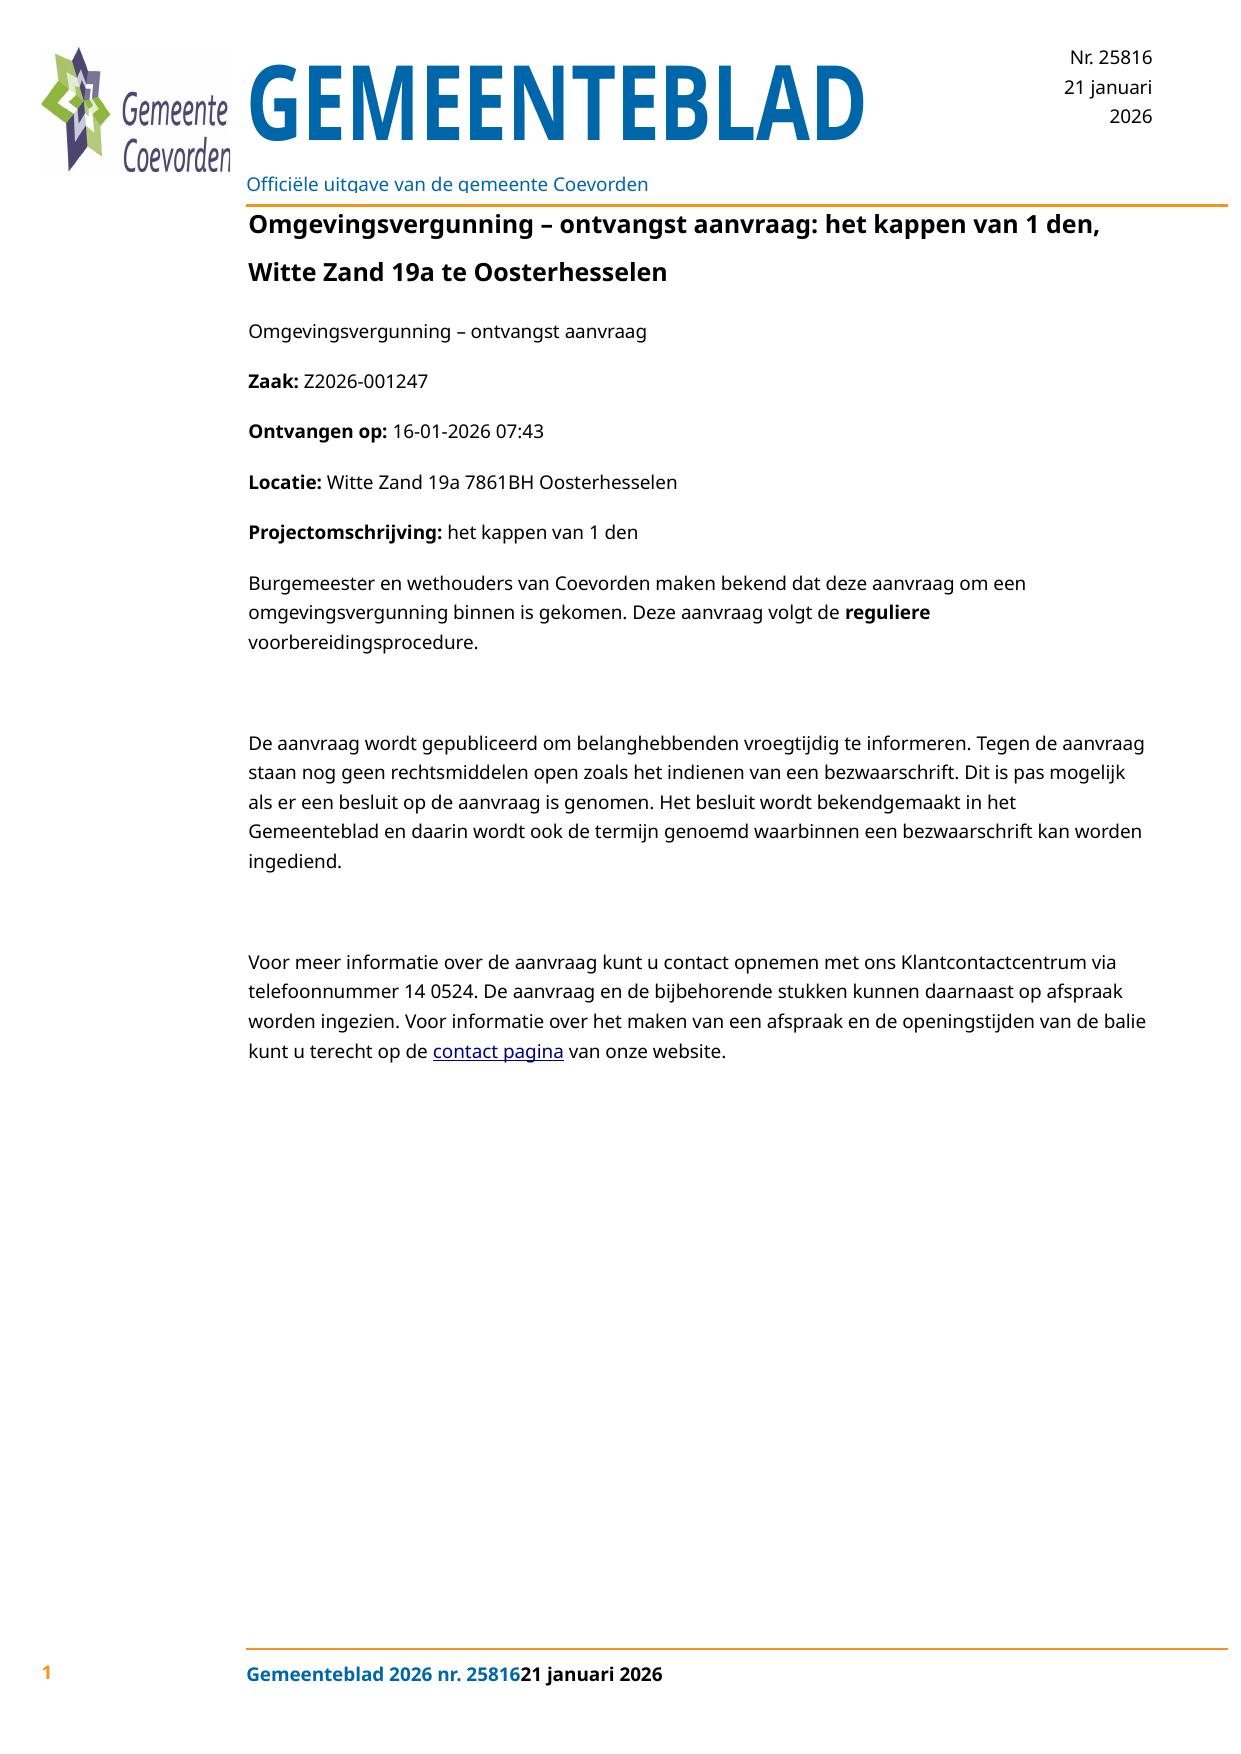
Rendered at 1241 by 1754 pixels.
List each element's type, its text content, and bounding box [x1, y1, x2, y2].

text Zaak: Z2026-001247 [248, 368, 1152, 394]
text Omgevingsvergunning – ontvangst aanvraag: het kappen van 1 den, Witte Zand 19a te Oosterhesselen [248, 207, 1152, 288]
text Ontvangen op: 16-01-2026 07:43 [248, 419, 1152, 444]
picture [41, 47, 231, 172]
text Burgemeester en wethouders van Coevorden maken bekend dat deze aanvraag om een omgevingsvergunning binnen is gekomen. Deze aanvraag volgt de reguliere voorbereidingsprocedure. [248, 570, 1152, 655]
text Locatie: Witte Zand 19a 7861BH Oosterhesselen [248, 469, 1152, 495]
text Omgevingsvergunning – ontvangst aanvraag [248, 318, 1152, 344]
text Voor meer informatie over de aanvraag kunt u contact opnemen met ons Klantcontactcentrum via telefoonnummer 14 0524. De aanvraag en de bijbehorende stukken kunnen daarnaast op afspraak worden ingezien. Voor informatie over het maken van een afspraak en de openingstijden van de balie kunt u terecht op de contact pagina van onze website. [248, 949, 1152, 1064]
text De aanvraag wordt gepubliceerd om belanghebbenden vroegtijdig te informeren. Tegen de aanvraag staan nog geen rechtsmiddelen open zoals het indienen van een bezwaarschrift. Dit is pas mogelijk als er een besluit op de aanvraag is genomen. Het besluit wordt bekendgemaakt in het Gemeenteblad en daarin wordt ook de termijn genoemd waarbinnen een bezwaarschrift kan worden ingediend. [248, 730, 1152, 874]
text Projectomschrijving: het kappen van 1 den [248, 519, 1152, 545]
